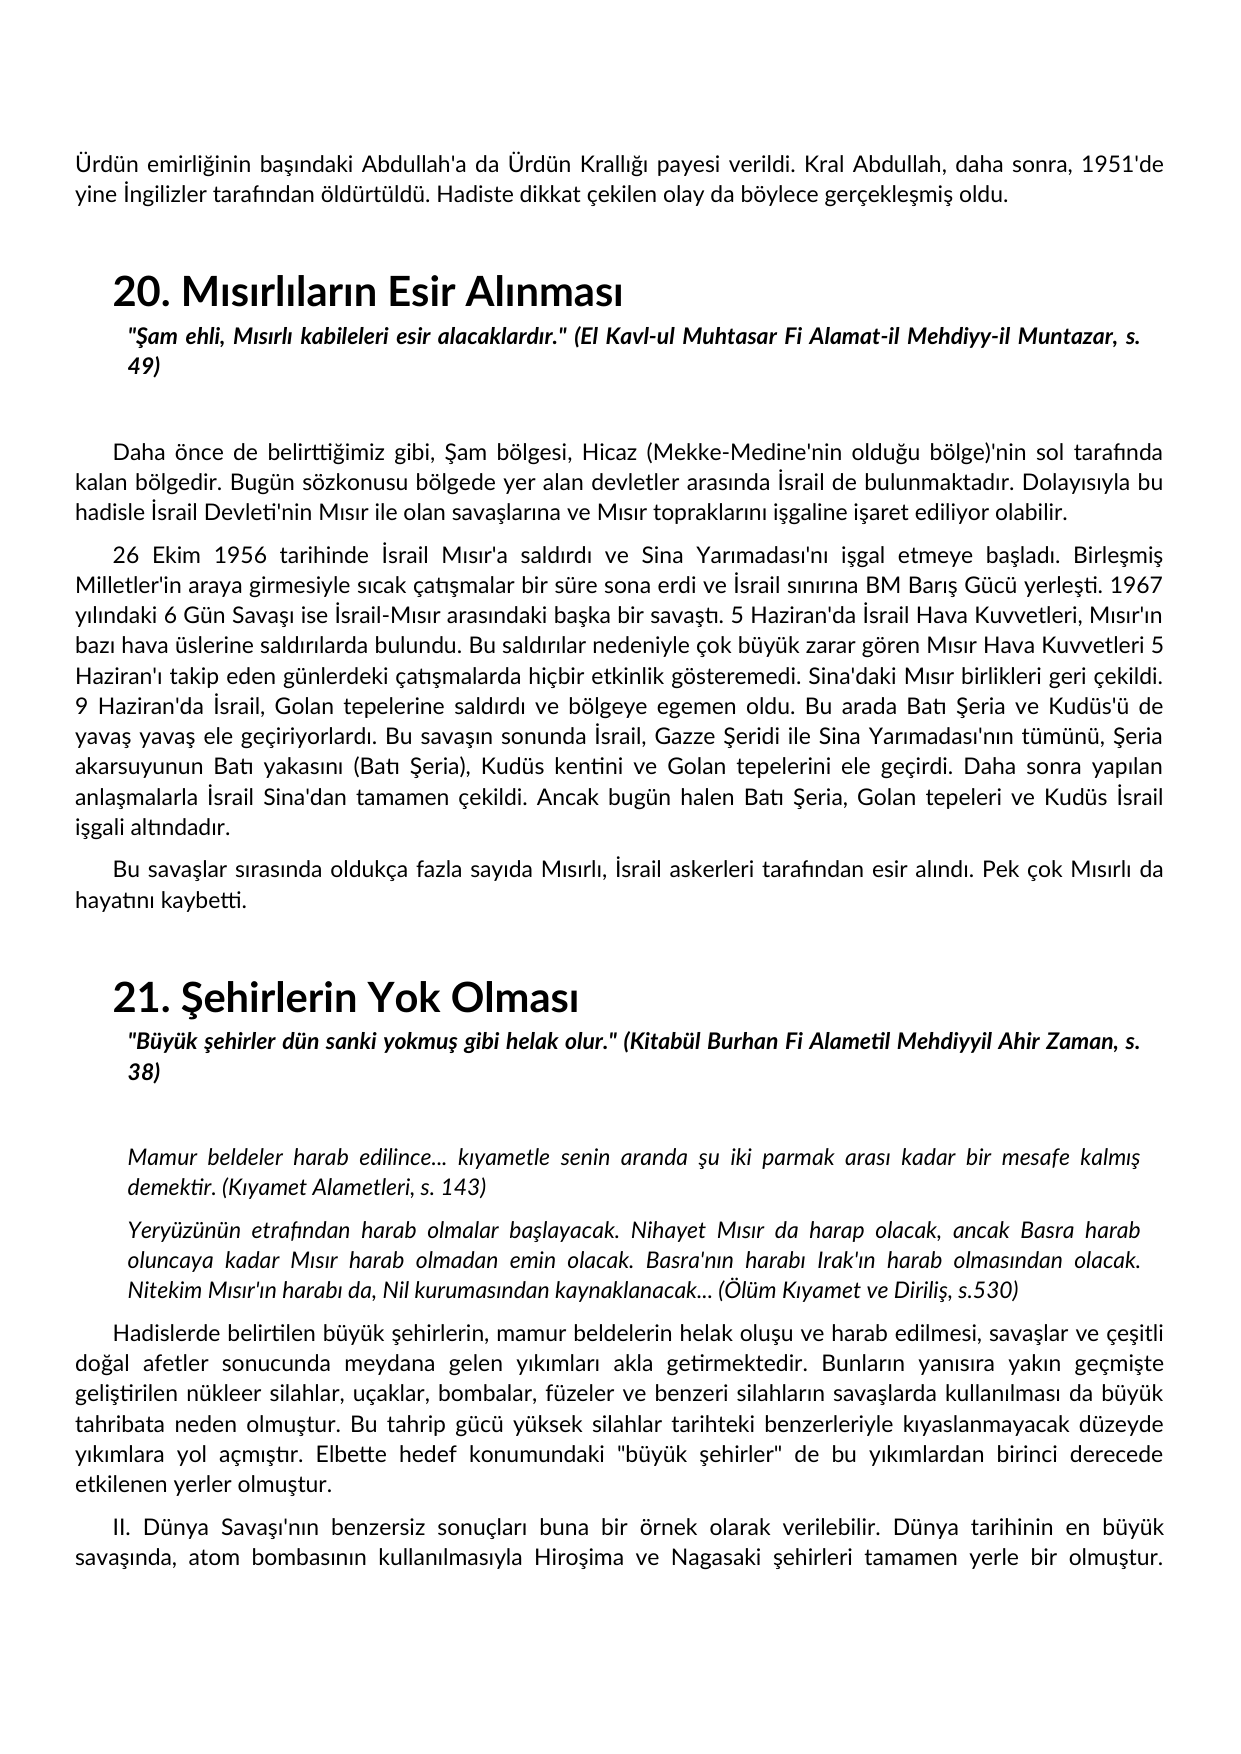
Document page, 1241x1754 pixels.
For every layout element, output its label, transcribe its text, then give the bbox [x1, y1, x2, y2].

text Daha önce de belirttiğimiz gibi, Şam bölgesi, Hicaz (Mekke-Medine'nin olduğu bölge)'nin sol tarafında kalan bölgedir. Bugün sözkonusu bölgede yer alan devletler arasında İsrail de bulunmaktadır. Dolayısıyla bu hadisle İsrail Devleti'nin Mısır ile olan savaşlarına ve Mısır topraklarını işgaline işaret ediliyor olabilir. [75, 437, 1165, 525]
subtitle 20. Mısırlıların Esir Alınması [112, 266, 1165, 316]
text Yeryüzünün etrafından harab olmalar başlayacak. Nihayet Mısır da harap olacak, ancak Basra harab oluncaya kadar Mısır harab olmadan emin olacak. Basra'nın harabı Irak'ın harab olmasından olacak. Nitekim Mısır'ın harabı da, Nil kurumasından kaynaklanacak... (Ölüm Kıyamet ve Diriliş, s.530) [127, 1216, 1143, 1303]
text Ürdün emirliğinin başındaki Abdullah'a da Ürdün Krallığı payesi verildi. Kral Abdullah, daha sonra, 1951'de yine İngilizler tarafından öldürtüldü. Hadiste dikkat çekilen olay da böylece gerçekleşmiş oldu. [75, 150, 1165, 208]
text Hadislerde belirtilen büyük şehirlerin, mamur beldelerin helak oluşu ve harab edilmesi, savaşlar ve çeşitli doğal afetler sonucunda meydana gelen yıkımları akla getirmektedir. Bunların yanısıra yakın geçmişte geliştirilen nükleer silahlar, uçaklar, bombalar, füzeler ve benzeri silahların savaşlarda kullanılması da büyük tahribata neden olmuştur. Bu tahrip gücü yüksek silahlar tarihteki benzerleriyle kıyaslanmayacak düzeyde yıkımlara yol açmıştır. Elbette hedef konumundaki "büyük şehirler" de bu yıkımlardan birinci derecede etkilenen yerler olmuştur. [75, 1319, 1165, 1497]
subtitle 21. Şehirlerin Yok Olması [112, 971, 1165, 1021]
text Mamur beldeler harab edilince... kıyametle senin aranda şu iki parmak arası kadar bir mesafe kalmış demektir. (Kıyamet Alametleri, s. 143) [127, 1143, 1143, 1200]
text 26 Ekim 1956 tarihinde İsrail Mısır'a saldırdı ve Sina Yarımadası'nı işgal etmeye başladı. Birleşmiş Milletler'in araya girmesiyle sıcak çatışmalar bir süre sona erdi ve İsrail sınırına BM Barış Gücü yerleşti. 1967 yılındaki 6 Gün Savaşı ise İsrail-Mısır arasındaki başka bir savaştı. 5 Haziran'da İsrail Hava Kuvvetleri, Mısır'ın bazı hava üslerine saldırılarda bulundu. Bu saldırılar nedeniyle çok büyük zarar gören Mısır Hava Kuvvetleri 5 Haziran'ı takip eden günlerdeki çatışmalarda hiçbir etkinlik gösteremedi. Sina'daki Mısır birlikleri geri çekildi. 9 Haziran'da İsrail, Golan tepelerine saldırdı ve bölgeye egemen oldu. Bu arada Batı Şeria ve Kudüs'ü de yavaş yavaş ele geçiriyorlardı. Bu savaşın sonunda İsrail, Gazze Şeridi ile Sina Yarımadası'nın tümünü, Şeria akarsuyunun Batı yakasını (Batı Şeria), Kudüs kentini ve Golan tepelerini ele geçirdi. Daha sonra yapılan anlaşmalarla İsrail Sina'dan tamamen çekildi. Ancak bugün halen Batı Şeria, Golan tepeleri ve Kudüs İsrail işgali altındadır. [75, 541, 1165, 840]
text II. Dünya Savaşı'nın benzersiz sonuçları buna bir örnek olarak verilebilir. Dünya tarihinin en büyük savaşında, atom bombasının kullanılmasıyla Hiroşima ve Nagasaki şehirleri tamamen yerle bir olmuştur. [75, 1512, 1165, 1570]
text "Şam ehli, Mısırlı kabileleri esir alacaklardır." (El Kavl-ul Muhtasar Fi Alamat-il Mehdiyy-il Muntazar, s. 49) [127, 322, 1143, 379]
text Bu savaşlar sırasında oldukça fazla sayıda Mısırlı, İsrail askerleri tarafından esir alındı. Pek çok Mısırlı da hayatını kaybetti. [75, 855, 1165, 913]
text "Büyük şehirler dün sanki yokmuş gibi helak olur." (Kitabül Burhan Fi Alametil Mehdiyyil Ahir Zaman, s. 38) [127, 1027, 1143, 1085]
